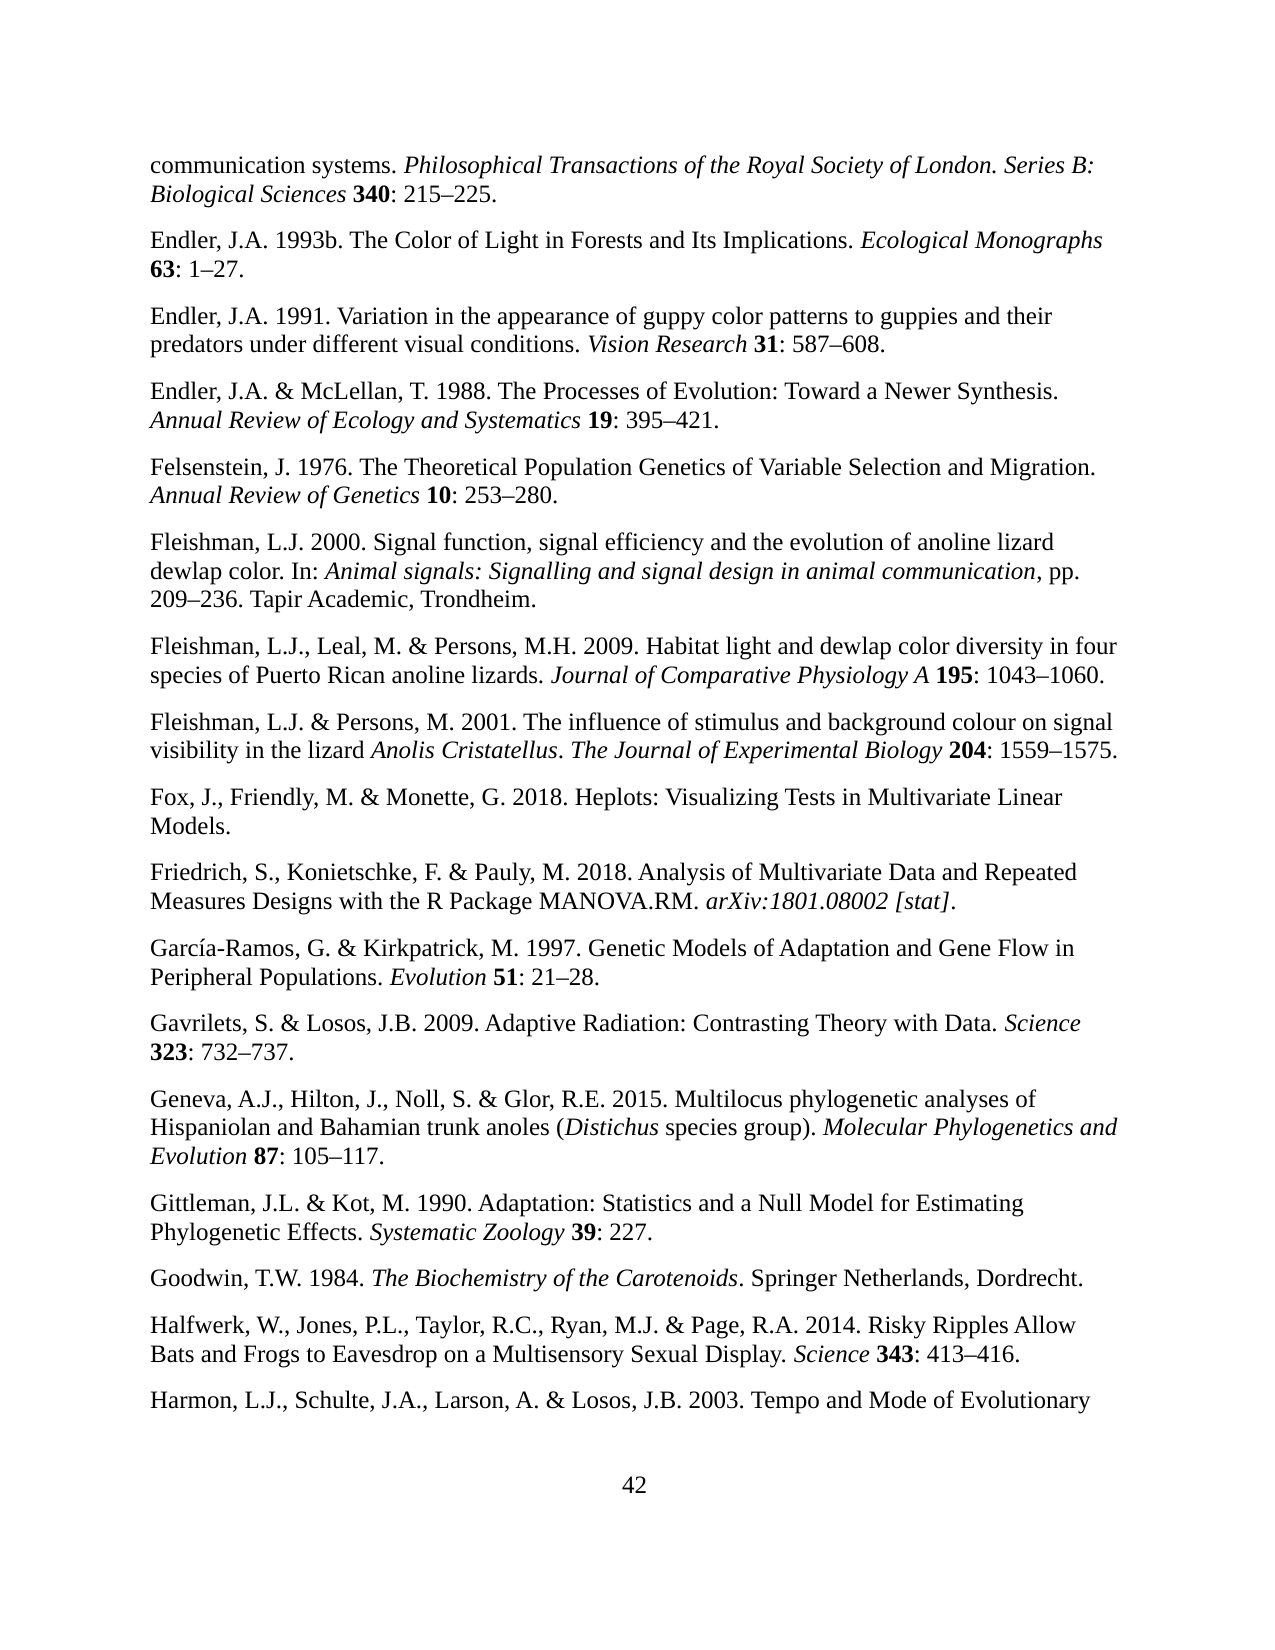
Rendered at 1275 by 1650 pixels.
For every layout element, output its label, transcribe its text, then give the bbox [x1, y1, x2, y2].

text Felsenstein, J. 1976. The Theoretical Population Genetics of Variable Selection and Migration. Annual Review of Genetics 10: 253–280. [150, 452, 1125, 509]
text Endler, J.A. 1991. Variation in the appearance of guppy color patterns to guppies and their predators under different visual conditions. Vision Research 31: 587–608. [150, 301, 1125, 358]
text García-Ramos, G. & Kirkpatrick, M. 1997. Genetic Models of Adaptation and Gene Flow in Peripheral Populations. Evolution 51: 21–28. [150, 933, 1125, 990]
text Fleishman, L.J. 2000. Signal function, signal efficiency and the evolution of anoline lizard dewlap color. In: Animal signals: Signalling and signal design in animal communication, pp. 209–236. Tapir Academic, Trondheim. [150, 527, 1125, 613]
text Halfwerk, W., Jones, P.L., Taylor, R.C., Ryan, M.J. & Page, R.A. 2014. Risky Ripples Allow Bats and Frogs to Eavesdrop on a Multisensory Sexual Display. Science 343: 413–416. [150, 1310, 1125, 1367]
text Gittleman, J.L. & Kot, M. 1990. Adaptation: Statistics and a Null Model for Estimating Phylogenetic Effects. Systematic Zoology 39: 227. [150, 1188, 1125, 1245]
text Goodwin, T.W. 1984. The Biochemistry of the Carotenoids. Springer Netherlands, Dordrecht. [150, 1263, 1125, 1292]
text Fleishman, L.J., Leal, M. & Persons, M.H. 2009. Habitat light and dewlap color diversity in four species of Puerto Rican anoline lizards. Journal of Comparative Physiology A 195: 1043–1060. [150, 631, 1125, 689]
text Harmon, L.J., Schulte, J.A., Larson, A. & Losos, J.B. 2003. Tempo and Mode of Evolutionary [150, 1385, 1125, 1414]
text Gavrilets, S. & Losos, J.B. 2009. Adaptive Radiation: Contrasting Theory with Data. Science 323: 732–737. [150, 1008, 1125, 1066]
text Endler, J.A. 1993b. The Color of Light in Forests and Its Implications. Ecological Monographs 63: 1–27. [150, 225, 1125, 283]
text Friedrich, S., Konietschke, F. & Pauly, M. 2018. Analysis of Multivariate Data and Repeated Measures Designs with the R Package MANOVA.RM. arXiv:1801.08002 [stat]. [150, 857, 1125, 915]
text Fox, J., Friendly, M. & Monette, G. 2018. Heplots: Visualizing Tests in Multivariate Linear Models. [150, 782, 1125, 839]
text Endler, J.A. & McLellan, T. 1988. The Processes of Evolution: Toward a Newer Synthesis. Annual Review of Ecology and Systematics 19: 395–421. [150, 376, 1125, 434]
text communication systems. Philosophical Transactions of the Royal Society of London. Series B: Biological Sciences 340: 215–225. [150, 150, 1125, 207]
text Fleishman, L.J. & Persons, M. 2001. The influence of stimulus and background colour on signal visibility in the lizard Anolis Cristatellus. The Journal of Experimental Biology 204: 1559–1575. [150, 707, 1125, 764]
text Geneva, A.J., Hilton, J., Noll, S. & Glor, R.E. 2015. Multilocus phylogenetic analyses of Hispaniolan and Bahamian trunk anoles (Distichus species group). Molecular Phylogenetics and Evolution 87: 105–117. [150, 1084, 1125, 1170]
